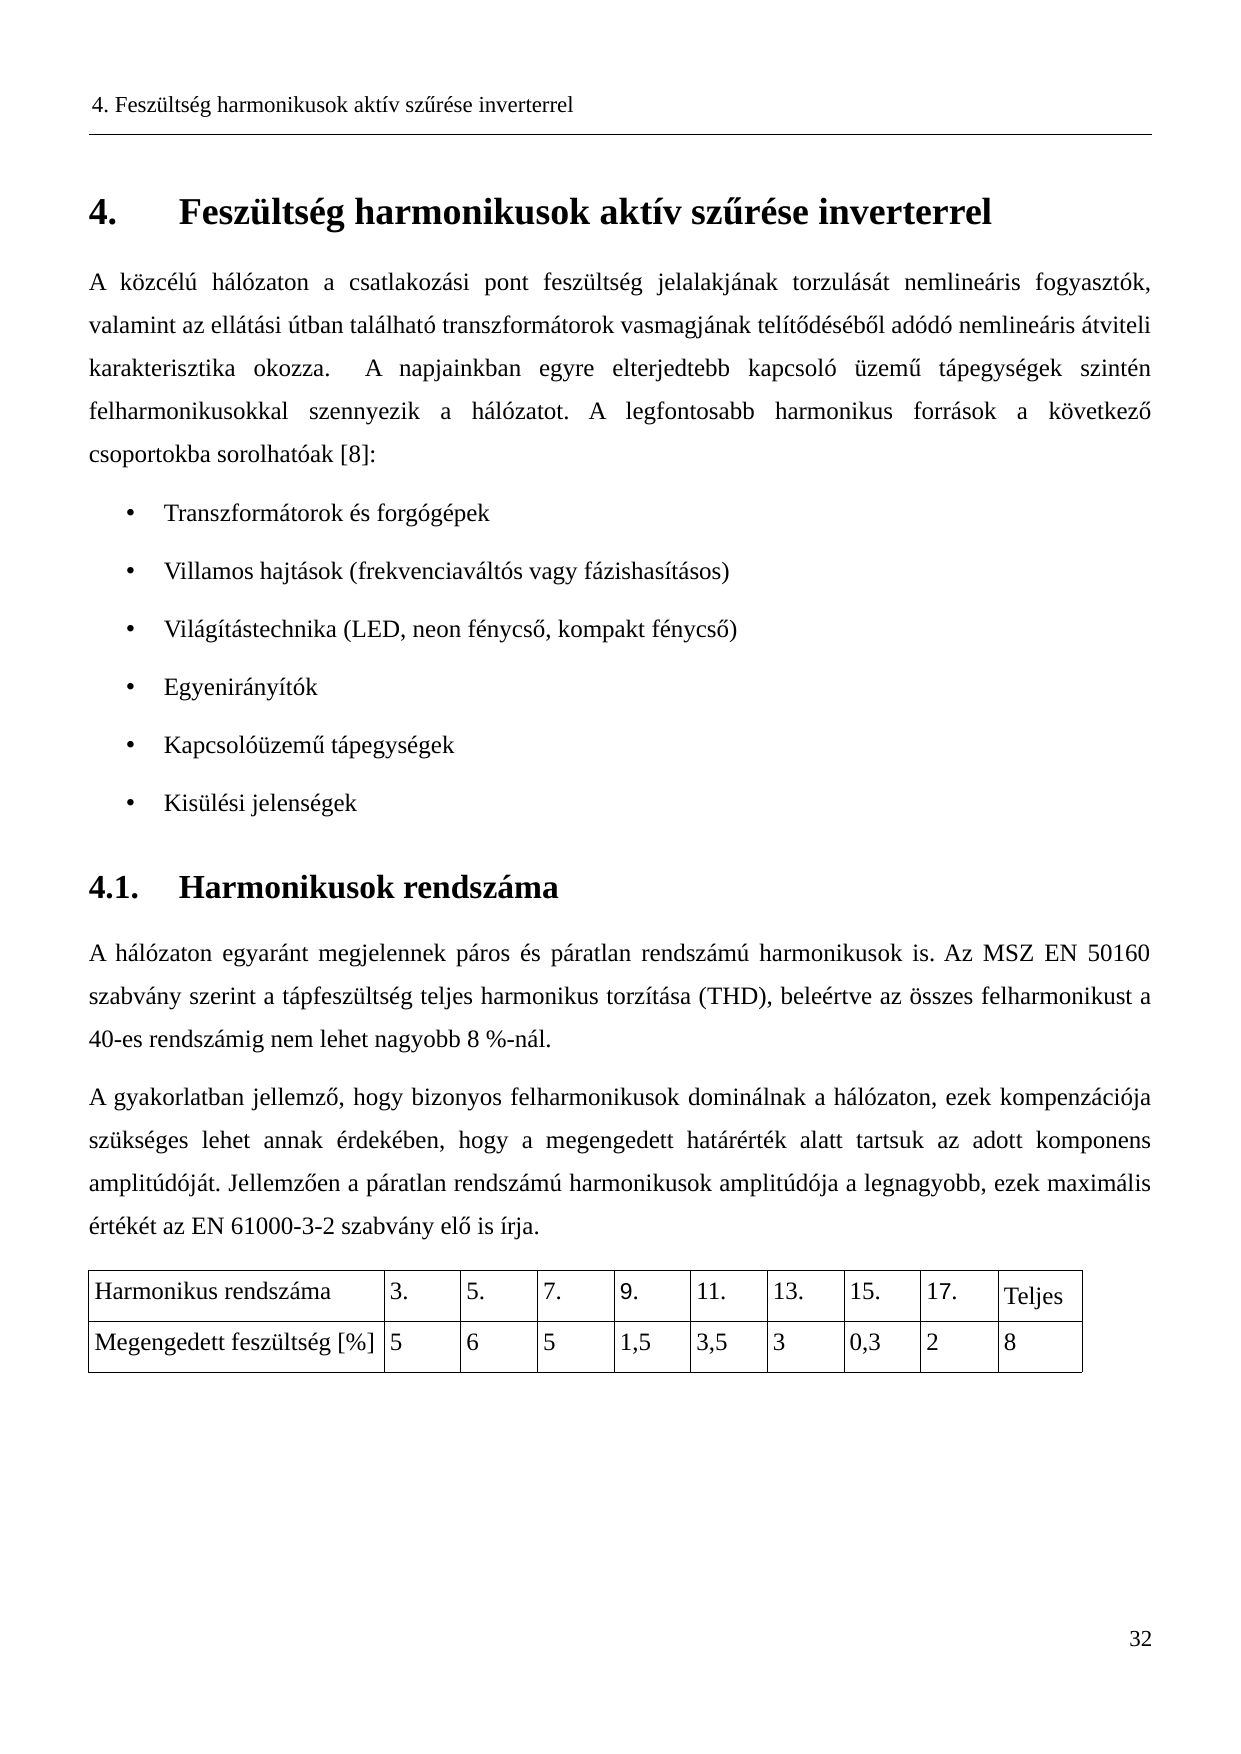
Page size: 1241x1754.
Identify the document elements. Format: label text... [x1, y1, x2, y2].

table_cell 3,5 [691, 1322, 767, 1372]
table_header 5. [461, 1271, 537, 1321]
table_cell Megengedett feszültség [%] [89, 1322, 384, 1372]
list Világítástechnika (LED, neon fénycső, kompakt fénycső) [126, 614, 1152, 643]
subtitle Feszültség harmonikusok aktív szűrése inverterrel [88, 189, 1152, 233]
table_header 11. [691, 1271, 767, 1321]
table_cell [989, 1322, 998, 1372]
table_header 13. [768, 1271, 844, 1321]
table_cell 3 [768, 1322, 844, 1372]
table_header 7. [538, 1271, 614, 1321]
text A hálózaton egyaránt megjelennek páros és páratlan rendszámú harmonikusok is. Az MSZ EN 50160 szabvány szerint a tápfeszültség teljes harmonikus torzítása (THD), beleértve az összes felharmonikust a 40-es rendszámig nem lehet nagyobb 8 %-nál. [88, 938, 1152, 1053]
table_cell 5 [538, 1322, 614, 1372]
list Egyenirányítók [126, 672, 1152, 701]
table_header 15. [845, 1271, 920, 1321]
table_cell 0,3 [845, 1322, 920, 1372]
list Transzformátorok és forgógépek [126, 498, 1152, 526]
table_cell 1,5 [615, 1322, 690, 1372]
table_cell 5 [385, 1322, 460, 1372]
table_header [989, 1271, 998, 1321]
list Kisülési jelenségek [126, 788, 1152, 817]
table_cell 8 [999, 1322, 1082, 1372]
list Villamos hajtások (frekvenciaváltós vagy fázishasításos) [126, 556, 1152, 584]
table_header 17. [921, 1271, 988, 1321]
table_cell 6 [461, 1322, 537, 1372]
list Kapcsolóüzemű tápegységek [126, 730, 1152, 759]
table_header 3. [385, 1271, 460, 1321]
text A gyakorlatban jellemző, hogy bizonyos felharmonikusok dominálnak a hálózaton, ezek kompenzációja szükséges lehet annak érdekében, hogy a megengedett határérték alatt tartsuk az adott komponens amplitúdóját. Jellemzően a páratlan rendszámú harmonikusok amplitúdója a legnagyobb, ezek maximális értékét az EN 61000-3-2 szabvány elő is írja. [88, 1082, 1152, 1240]
table_cell 2 [921, 1322, 988, 1372]
subtitle Harmonikusok rendszáma [88, 867, 1152, 906]
table_header Teljes [999, 1271, 1082, 1321]
table_header Harmonikus rendszáma [89, 1271, 384, 1321]
table_header 9. [615, 1271, 690, 1321]
text A közcélú hálózaton a csatlakozási pont feszültség jelalakjának torzulását nemlineáris fogyasztók, valamint az ellátási útban található transzformátorok vasmagjának telítődéséből adódó nemlineáris átviteli karakterisztika okozza. A napjainkban egyre elterjedtebb kapcsoló üzemű tápegységek szintén felharmonikusokkal szennyezik a hálózatot. A legfontosabb harmonikus források a következő csoportokba sorolhatóak [8]: [88, 267, 1152, 468]
